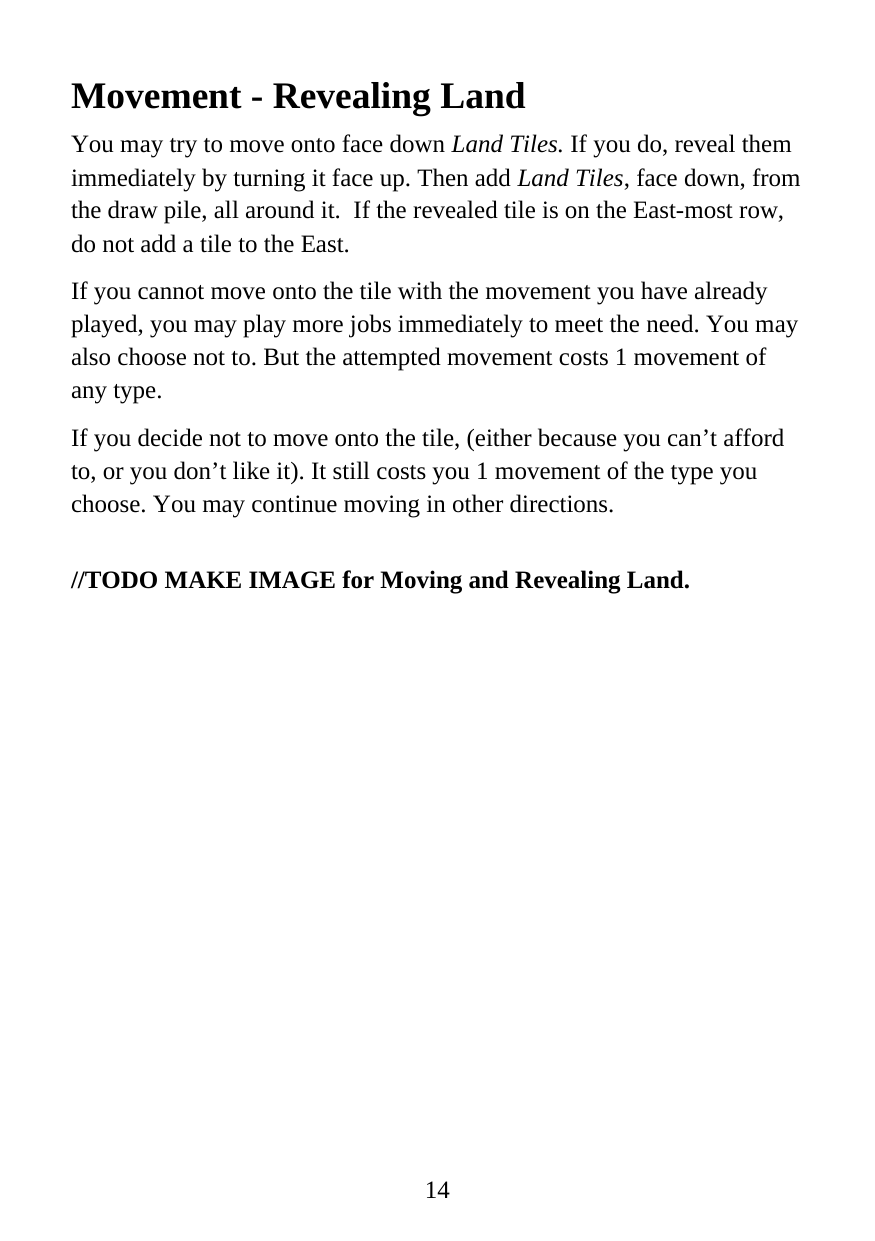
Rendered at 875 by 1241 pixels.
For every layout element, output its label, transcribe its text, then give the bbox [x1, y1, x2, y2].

text If you cannot move onto the tile with the movement you have already played, you may play more jobs immediately to meet the need. You may also choose not to. But the attempted movement costs 1 movement of any type. [71, 276, 803, 404]
subtitle Movement - Revealing Land [71, 74, 803, 117]
text You may try to move onto face down Land Tiles. If you do, reveal them immediately by turning it face up. Then add Land Tiles, face down, from the draw pile, all around it. If the revealed tile is on the East-most row, do not add a tile to the East. [71, 129, 803, 257]
text If you decide not to move onto the tile, (either because you can’t afford to, or you don’t like it). It still costs you 1 movement of the type you choose. You may continue moving in other directions. [71, 423, 803, 518]
text //TODO MAKE IMAGE for Moving and Revealing Land. [71, 565, 803, 627]
